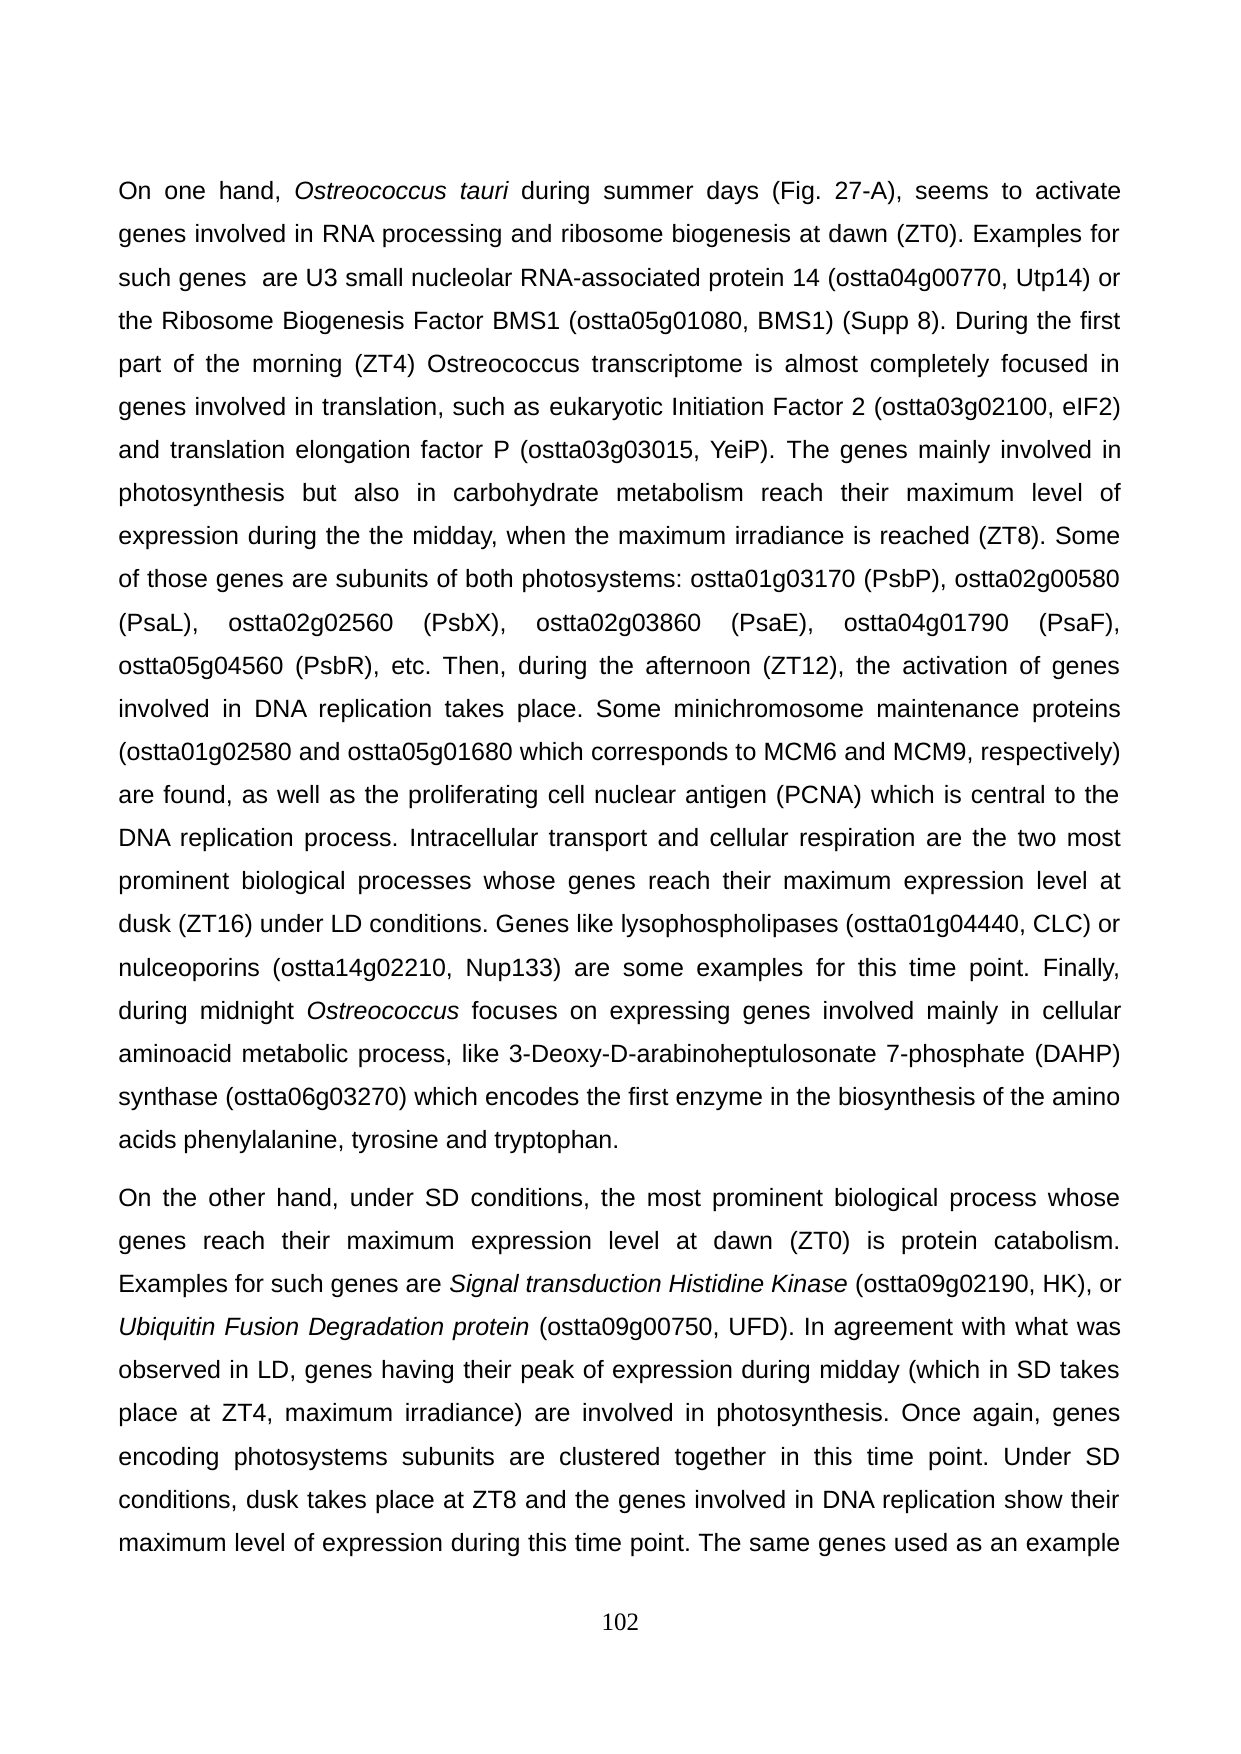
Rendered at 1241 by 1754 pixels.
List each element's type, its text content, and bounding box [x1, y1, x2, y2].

text On one hand, Ostreococcus tauri during summer days (Fig. 27-A), seems to activate genes involved in RNA processing and ribosome biogenesis at dawn (ZT0). Examples for such genes are U3 small nucleolar RNA-associated protein 14 (ostta04g00770, Utp14) or the Ribosome Biogenesis Factor BMS1 (ostta05g01080, BMS1) (Supp 8). During the first part of the morning (ZT4) Ostreococcus transcriptome is almost completely focused in genes involved in translation, such as eukaryotic Initiation Factor 2 (ostta03g02100, eIF2) and translation elongation factor P (ostta03g03015, YeiP). The genes mainly involved in photosynthesis but also in carbohydrate metabolism reach their maximum level of expression during the the midday, when the maximum irradiance is reached (ZT8). Some of those genes are subunits of both photosystems: ostta01g03170 (PsbP), ostta02g00580 (PsaL), ostta02g02560 (PsbX), ostta02g03860 (PsaE), ostta04g01790 (PsaF), ostta05g04560 (PsbR), etc. Then, during the afternoon (ZT12), the activation of genes involved in DNA replication takes place. Some minichromosome maintenance proteins (ostta01g02580 and ostta05g01680 which corresponds to MCM6 and MCM9, respectively) are found, as well as the proliferating cell nuclear antigen (PCNA) which is central to the DNA replication process. Intracellular transport and cellular respiration are the two most prominent biological processes whose genes reach their maximum expression level at dusk (ZT16) under LD conditions. Genes like lysophospholipases (ostta01g04440, CLC) or nulceoporins (ostta14g02210, Nup133) are some examples for this time point. Finally, during midnight Ostreococcus focuses on expressing genes involved mainly in cellular aminoacid metabolic process, like 3-Deoxy-D-arabinoheptulosonate 7-phosphate (DAHP) synthase (ostta06g03270) which encodes the first enzyme in the biosynthesis of the amino acids phenylalanine, tyrosine and tryptophan. [118, 176, 1122, 1154]
text On the other hand, under SD conditions, the most prominent biological process whose genes reach their maximum expression level at dawn (ZT0) is protein catabolism. Examples for such genes are Signal transduction Histidine Kinase (ostta09g02190, HK), or Ubiquitin Fusion Degradation protein (ostta09g00750, UFD). In agreement with what was observed in LD, genes having their peak of expression during midday (which in SD takes place at ZT4, maximum irradiance) are involved in photosynthesis. Once again, genes encoding photosystems subunits are clustered together in this time point. Under SD conditions, dusk takes place at ZT8 and the genes involved in DNA replication show their maximum level of expression during this time point. The same genes used as an example [118, 1183, 1122, 1557]
